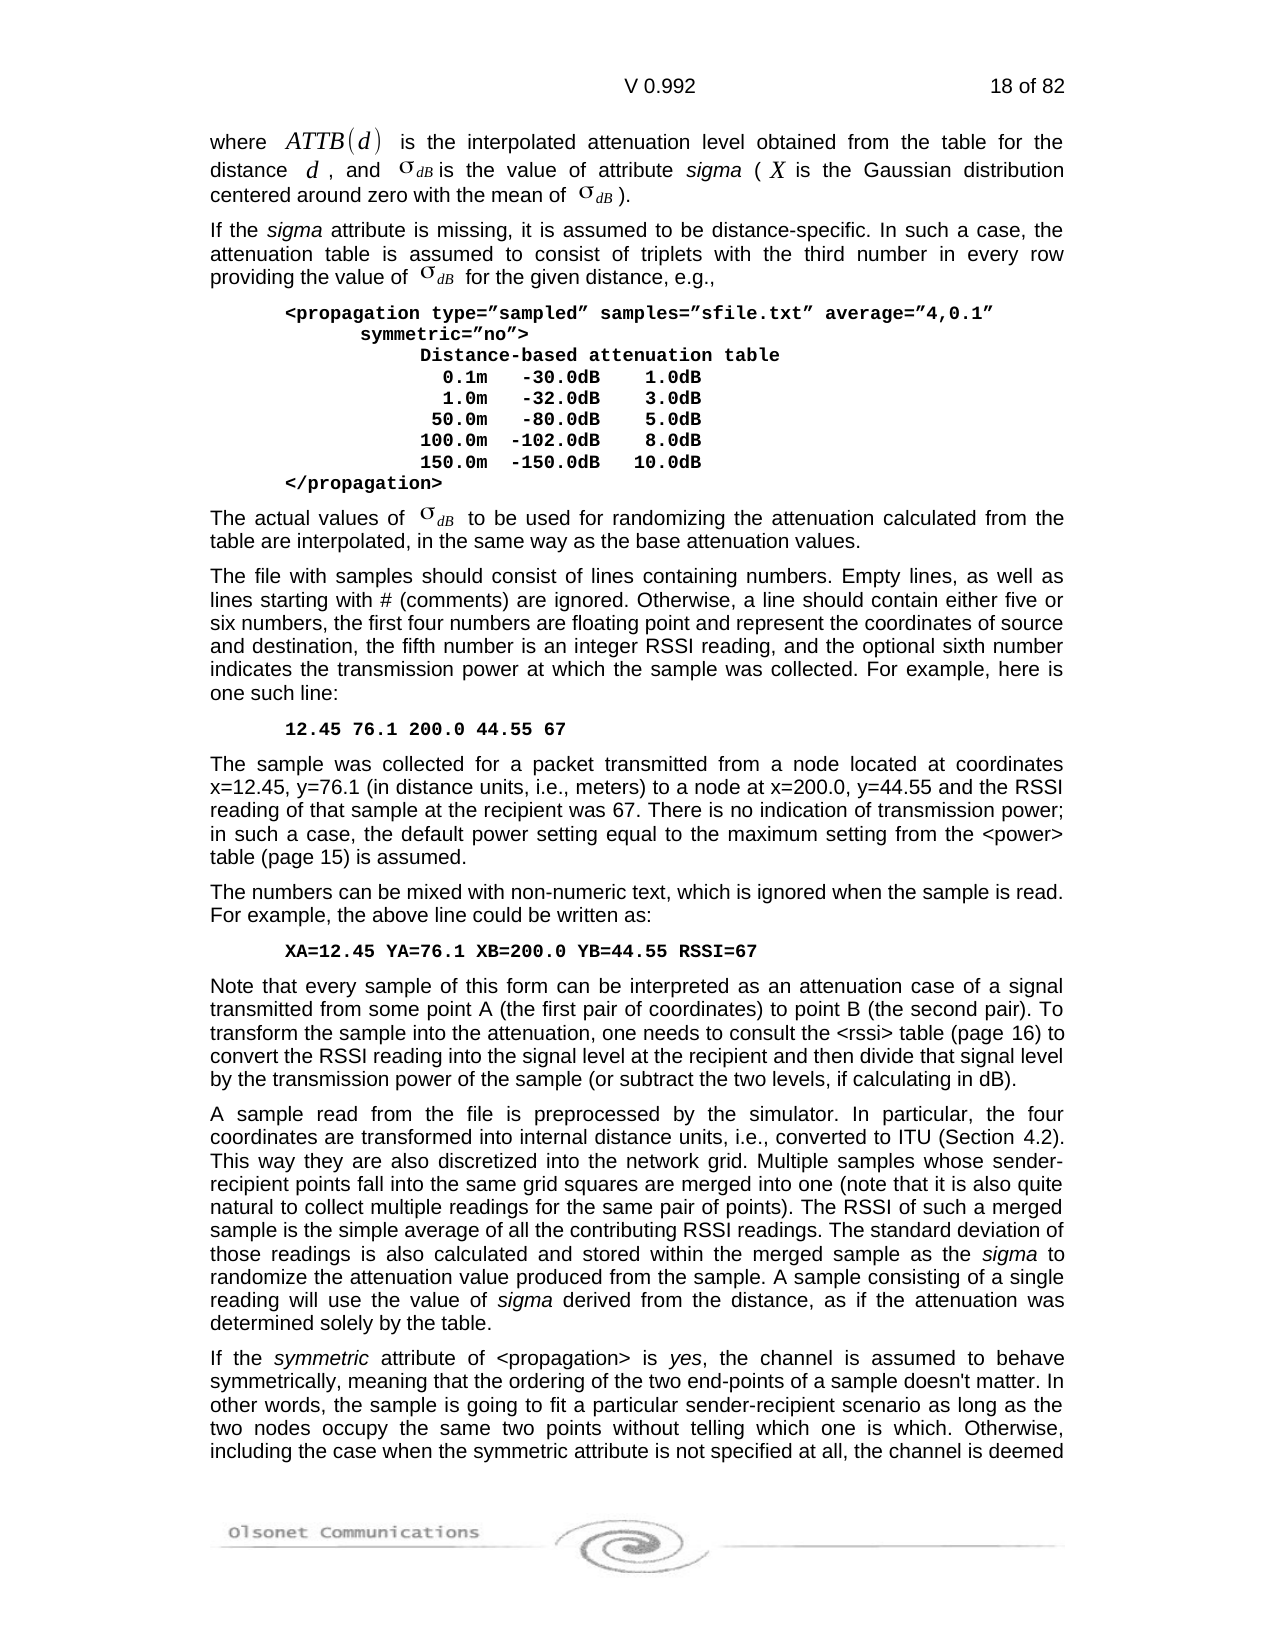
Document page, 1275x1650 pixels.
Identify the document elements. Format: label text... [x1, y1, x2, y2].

text 50.0m -80.0dB 5.0dB [210, 410, 1065, 431]
text 150.0m -150.0dB 10.0dB [210, 452, 1065, 474]
text Distance-based attenuation table [210, 346, 1065, 367]
text 100.0m -102.0dB 8.0dB [210, 431, 1065, 452]
text 0.1m -30.0dB 1.0dB [210, 367, 1065, 389]
text Note that every sample of this form can be interpreted as an attenuation case of a signal transmitted from some point A (the first pair of coordinates) to point B (the second pair). To transform the sample into the attenuation, one needs to consult the <rssi> table (page 16) to convert the RSSI reading into the signal level at the recipient and then divide that signal level by the transmission power of the sample (or subtract the two levels, if calculating in dB). [210, 975, 1065, 1091]
text where is the interpolated attenuation level obtained from the table for the distance , and is the value of attribute sigma (is the Gaussian distribution centered around zero with the mean of ). [210, 128, 1065, 207]
picture [210, 1504, 1065, 1596]
text If the symmetric attribute of <propagation> is yes, the channel is assumed to behave symmetrically, meaning that the ordering of the two end-points of a sample doesn't matter. In other words, the sample is going to fit a particular sender-recipient scenario as long as the two nodes occupy the same two points without telling which one is which. Otherwise, including the case when the symmetric attribute is not specified at all, the channel is deemed [210, 1347, 1065, 1463]
text 1.0m -32.0dB 3.0dB [210, 389, 1065, 410]
text The actual values of to be used for randomizing the attenuation calculated from the table are interpolated, in the same way as the base attenuation values. [210, 507, 1065, 553]
text XA=12.45 YA=76.1 XB=200.0 YB=44.55 RSSI=67 [210, 938, 1065, 963]
text The sample was collected for a packet transmitted from a node located at coordinates x=12.45, y=76.1 (in distance units, i.e., meters) to a node at x=200.0, y=44.55 and the RSSI reading of that sample at the recipient was 67. There is no indication of transmission power; in such a case, the default power setting equal to the maximum setting from the <power> table (page 16) is assumed. [210, 752, 1065, 868]
text The file with samples should consist of lines containing numbers. Empty lines, as well as lines starting with # (comments) are ignored. Otherwise, a line should contain either five or six numbers, the first four numbers are floating point and represent the coordinates of source and destination, the fifth number is an integer RSSI reading, and the optional sixth number indicates the transmission power at which the sample was collected. For example, here is one such line: [210, 565, 1065, 704]
text </propagation> [210, 474, 1065, 495]
text <propagation type=”sampled” samples=”sfile.txt” average=”4,0.1” [210, 301, 1065, 325]
text A sample read from the file is preprocessed by the simulator. In particular, the four coordinates are transformed into internal distance units, i.e., converted to ITU (Section 4.2). This way they are also discretized into the network grid. Multiple samples whose sender-recipient points fall into the same grid squares are merged into one (note that it is also quite natural to collect multiple readings for the same pair of points). The RSSI of such a merged sample is the simple average of all the contributing RSSI readings. The standard deviation of those readings is also calculated and stored within the merged sample as the sigma to randomize the attenuation value produced from the sample. A sample consisting of a single reading will use the value of sigma derived from the distance, as if the attenuation was determined solely by the table. [210, 1103, 1065, 1335]
text 12.45 76.1 200.0 44.55 67 [210, 716, 1065, 741]
text symmetric=”no”> [210, 325, 1065, 346]
text If the sigma attribute is missing, it is assumed to be distance-specific. In such a case, the attenuation table is assumed to consist of triplets with the third number in every row providing the value of for the given distance, e.g., [210, 219, 1065, 289]
text The numbers can be mixed with non-numeric text, which is ignored when the sample is read. For example, the above line could be written as: [210, 880, 1065, 927]
